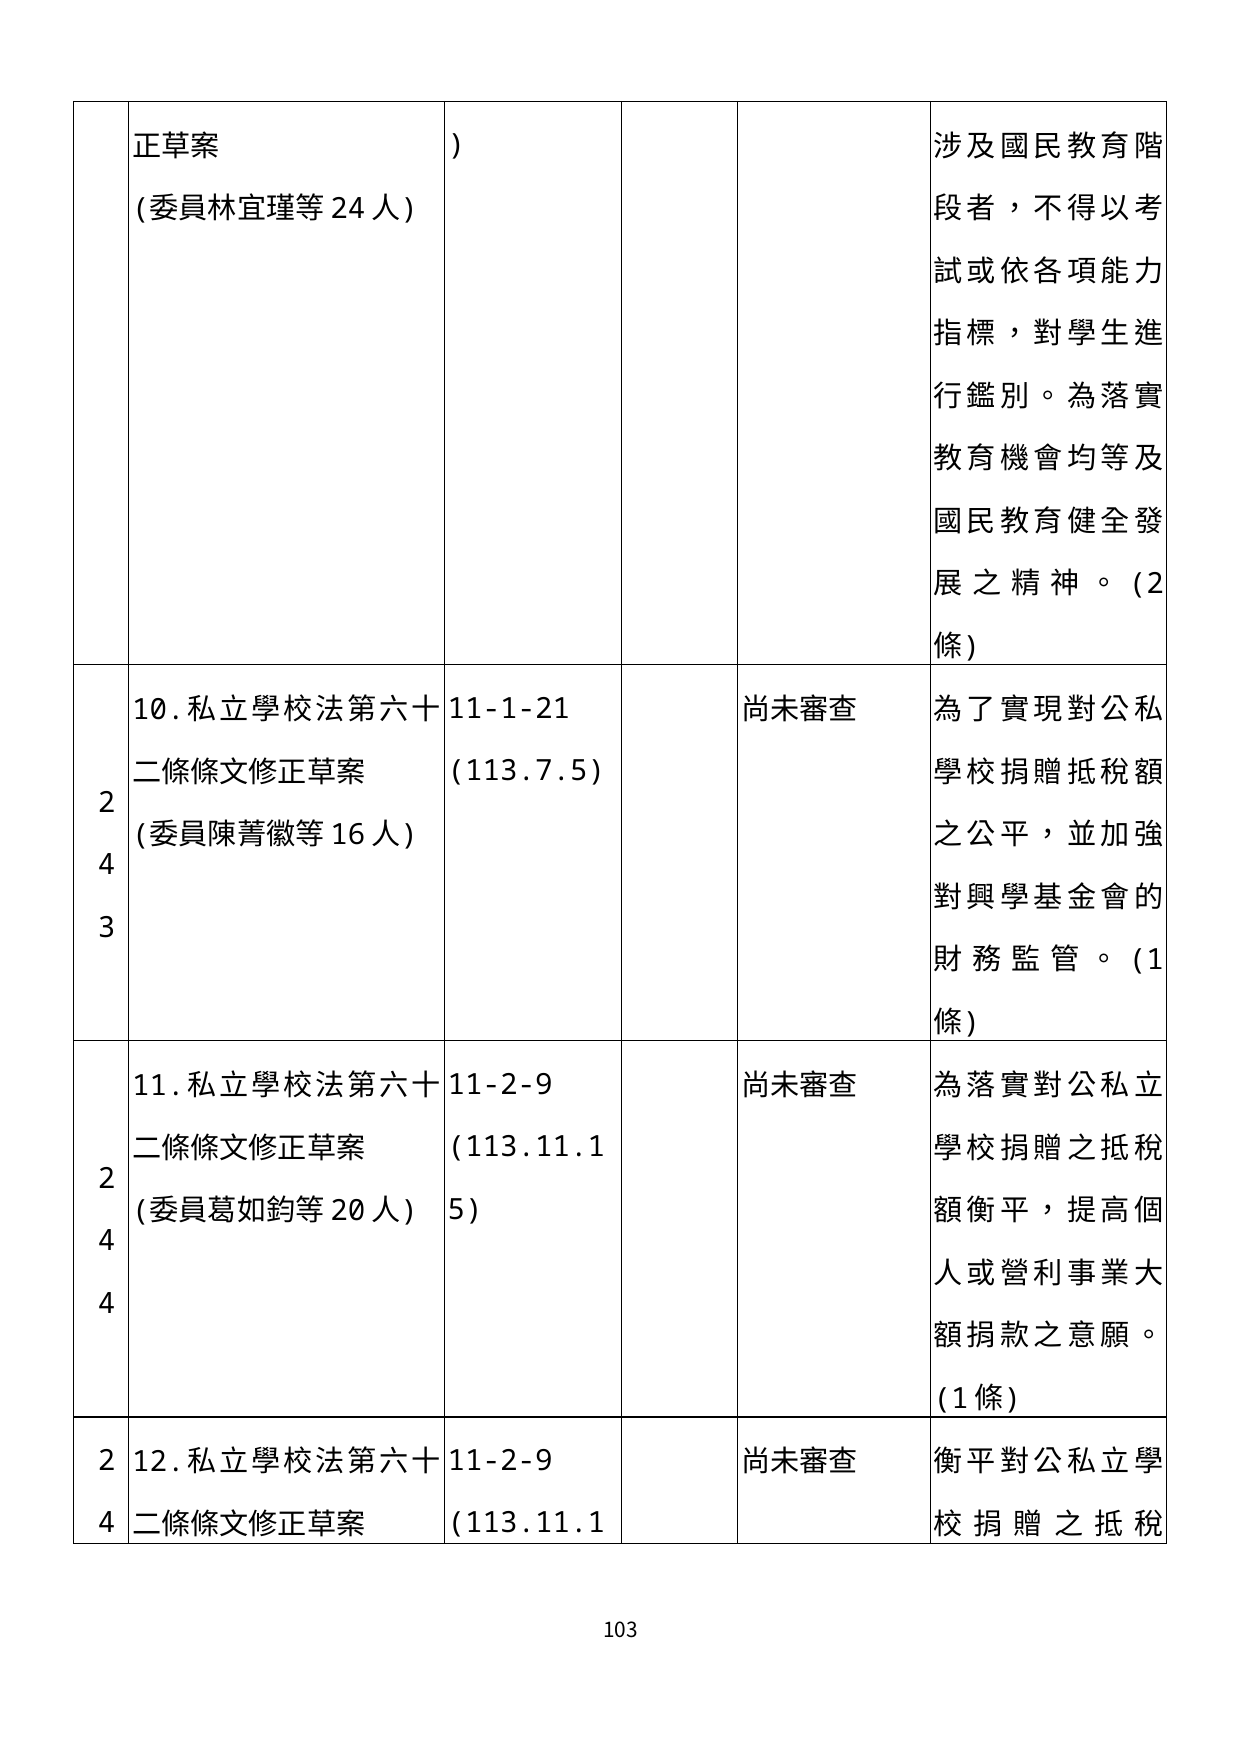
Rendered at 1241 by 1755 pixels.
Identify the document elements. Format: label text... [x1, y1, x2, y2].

table_cell [74, 1041, 128, 1416]
table_cell 為落實對公私立學校捐贈之抵稅額衡平，提高個人或營利事業大額捐款之意願。(1條) [931, 1041, 1166, 1416]
table_cell [74, 102, 128, 664]
table_cell 正草案 (委員林宜瑾等24人) [129, 102, 444, 664]
table_cell [622, 665, 737, 1040]
table_cell 衡平對公私立學校捐贈之抵稅 [931, 1418, 1166, 1542]
table_cell 尚未審查 [738, 1041, 930, 1416]
table_cell [622, 102, 737, 664]
table_cell 11-2-9 (113.11.1 [445, 1418, 621, 1542]
table_cell 尚未審查 [738, 665, 930, 1040]
table_cell 11.私立學校法第六十二條條文修正草案 (委員葛如鈞等20人) [129, 1041, 444, 1416]
table_cell 尚未審查 [738, 1418, 930, 1542]
table_cell 為了實現對公私學校捐贈抵稅額之公平，並加強對興學基金會的財務監管。(1條) [931, 665, 1166, 1040]
table_cell 12.私立學校法第六十二條條文修正草案 [129, 1418, 444, 1542]
table_cell ) [445, 102, 621, 664]
table_cell [622, 1418, 737, 1542]
table_cell 11-2-9 (113.11.15) [445, 1041, 621, 1416]
table_cell 11-1-21 (113.7.5) [445, 665, 621, 1040]
table_cell [74, 665, 128, 1040]
table_cell [622, 1041, 737, 1416]
table_cell [74, 1418, 128, 1542]
table_cell [738, 102, 930, 664]
table_cell 10.私立學校法第六十二條條文修正草案 (委員陳菁徽等16人) [129, 665, 444, 1040]
table_cell 涉及國民教育階段者，不得以考試或依各項能力指標，對學生進行鑑別。為落實教育機會均等及國民教育健全發展之精神。(2條) [931, 102, 1166, 664]
